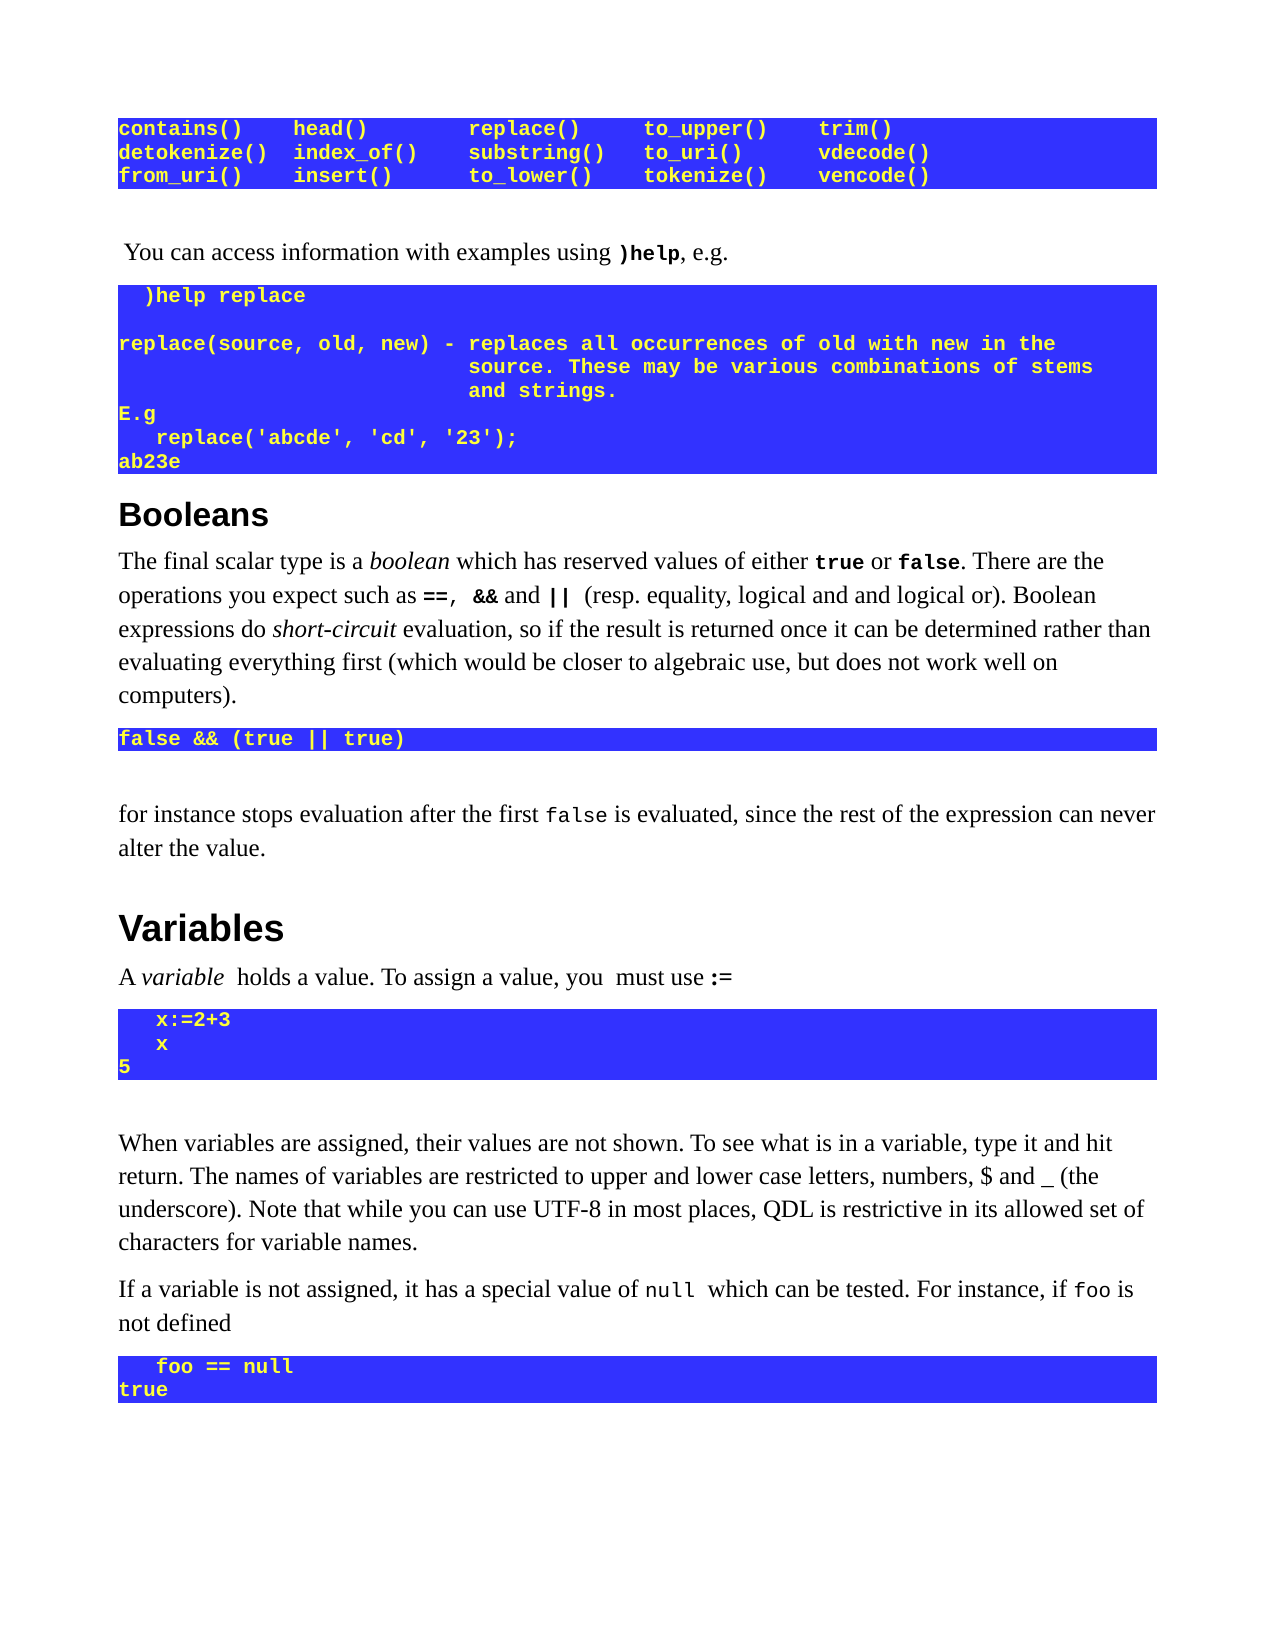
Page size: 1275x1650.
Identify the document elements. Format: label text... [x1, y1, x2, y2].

text detokenize() index_of() substring() to_uri() vdecode() [118, 142, 1157, 165]
text false && (true || true) [118, 728, 1157, 751]
text for instance stops evaluation after the first false is evaluated, since the rest of the expression can never alter the value. [118, 799, 1157, 862]
text x:=2+3 [118, 1009, 1157, 1033]
subtitle Variables [118, 905, 1157, 949]
text A variable holds a value. To assign a value, you must use := [118, 962, 1157, 990]
text When variables are assigned, their values are not shown. To see what is in a variable, type it and hit return. The names of variables are restricted to upper and lower case letters, numbers, $ and _ (the underscore). Note that while you can use UTF-8 in most places, QDL is restrictive in its allowed set of characters for variable names. [118, 1128, 1157, 1256]
text contains() head() replace() to_upper() trim() [118, 118, 1157, 142]
text ab23e [118, 451, 1157, 474]
text 5 [118, 1056, 1157, 1080]
text x [118, 1033, 1157, 1056]
text The final scalar type is a boolean which has reserved values of either true or false. There are the operations you expect such as ==, && and || (resp. equality, logical and and logical or). Boolean expressions do short-circuit evaluation, so if the result is returned once it can be determined rather than evaluating everything first (which would be closer to algebraic use, but does not work well on computers). [118, 546, 1157, 709]
text source. These may be various combinations of stems [118, 356, 1157, 380]
text )help replace [118, 285, 1157, 309]
text E.g [118, 403, 1157, 427]
text If a variable is not assigned, it has a special value of null which can be tested. For instance, if foo is not defined [118, 1274, 1157, 1337]
text replace(source, old, new) - replaces all occurrences of old with new in the [118, 332, 1157, 356]
text foo == null [118, 1356, 1157, 1379]
subtitle Booleans [118, 495, 1157, 534]
text and strings. [118, 380, 1157, 403]
text true [118, 1379, 1157, 1403]
text from_uri() insert() to_lower() tokenize() vencode() [118, 165, 1157, 189]
text replace('abcde', 'cd', '23'); [118, 427, 1157, 451]
text You can access information with examples using )help, e.g. [118, 237, 1157, 266]
